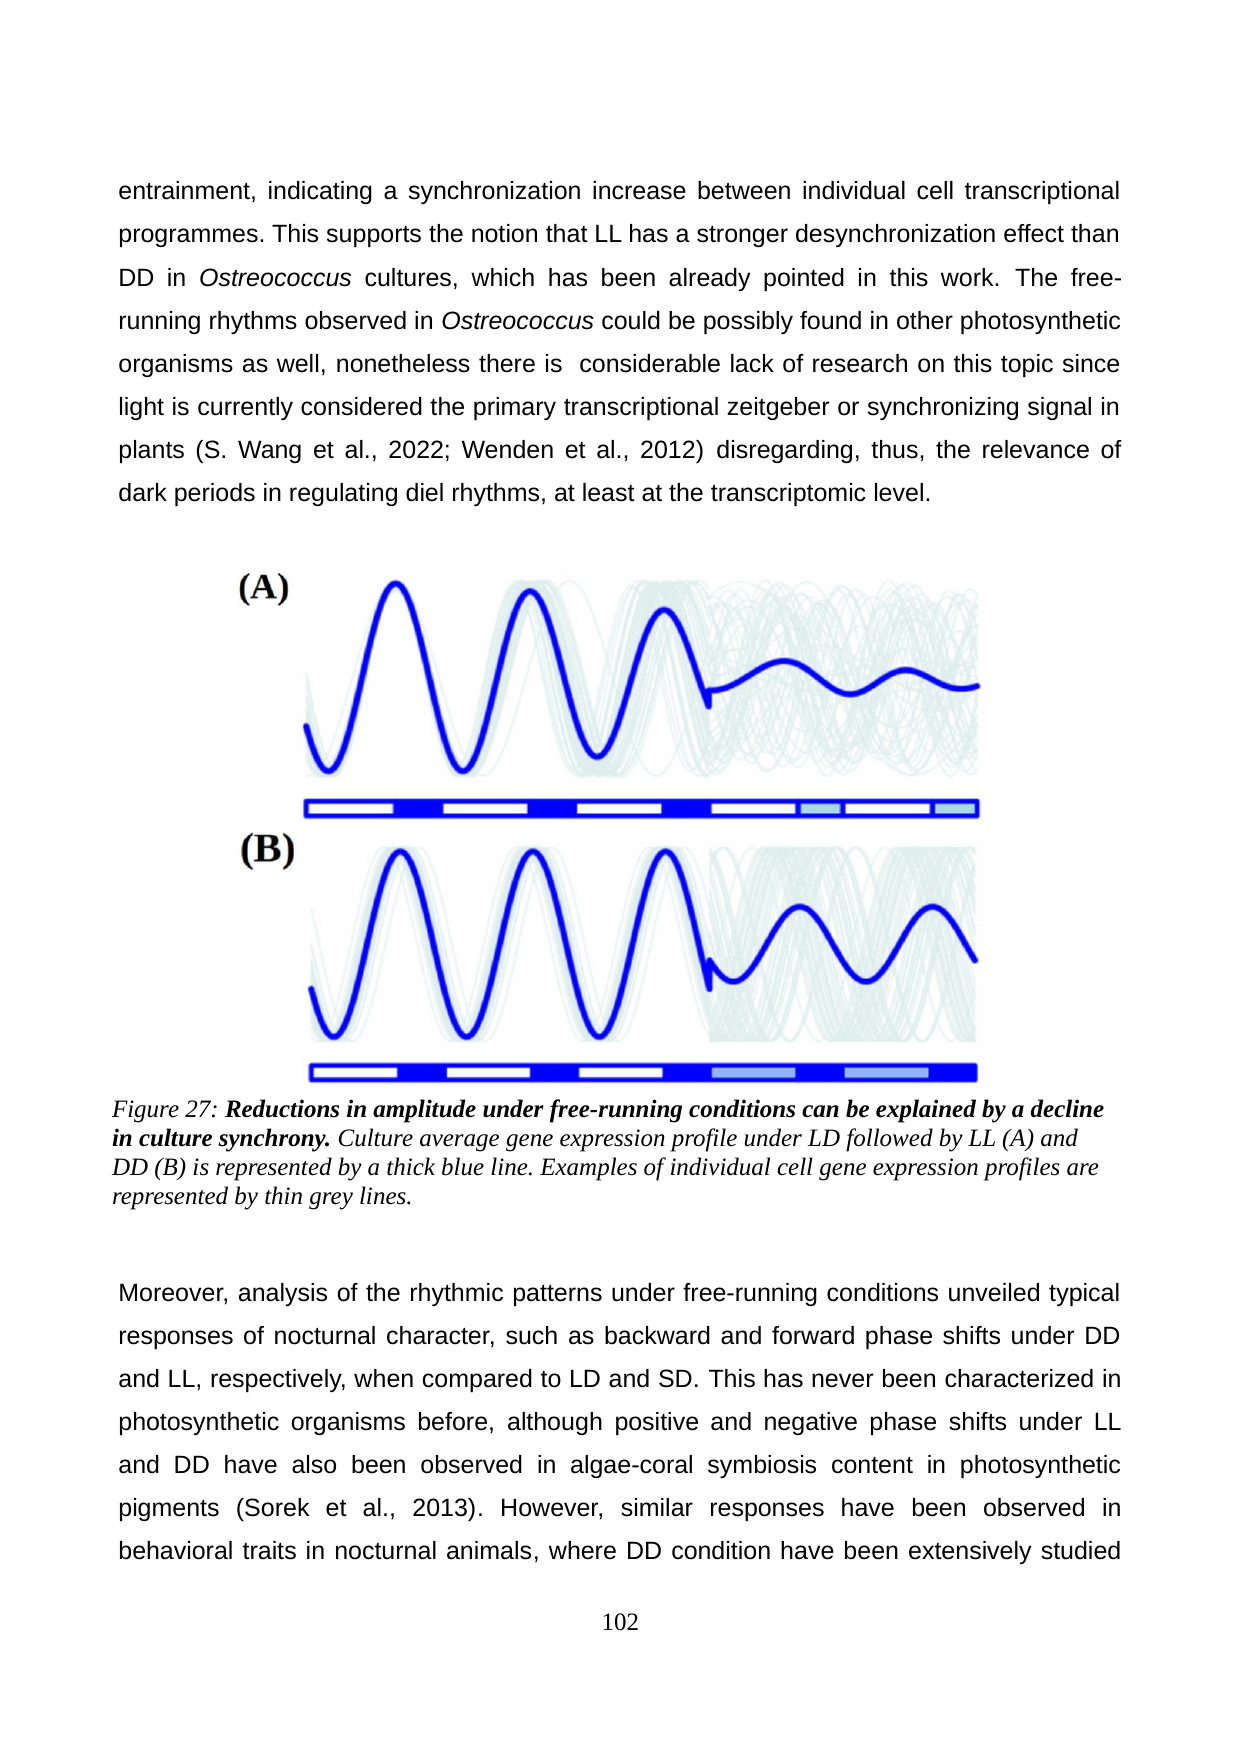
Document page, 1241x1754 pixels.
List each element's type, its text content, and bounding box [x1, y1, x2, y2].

text Figure 27: Reductions in amplitude under free-running conditions can be explained by a decline in culture synchrony. Culture average gene expression profile under LD followed by LL (A) and DD (B) is represented by a thick blue line. Examples of individual cell gene expression profiles are represented by thin grey lines. [112, 1095, 1116, 1209]
picture [227, 560, 1022, 1095]
text entrainment, indicating a synchronization increase between individual cell transcriptional programmes. This supports the notion that LL has a stronger desynchronization effect than DD in Ostreococcus cultures, which has been already pointed in this work. The free-running rhythms observed in Ostreococcus could be possibly found in other photosynthetic organisms as well, nonetheless there is considerable lack of research on this topic since light is currently considered the primary transcriptional zeitgeber or synchronizing signal in plants (S. Wang et al., 2022; Wenden et al., 2012)⁠ disregarding, thus, the relevance of dark periods in regulating diel rhythms, at least at the transcriptomic level. [118, 176, 1122, 507]
text Moreover, analysis of the rhythmic patterns under free-running conditions unveiled typical responses of nocturnal character, such as backward and forward phase shifts under DD and LL, respectively, when compared to LD and SD. This has never been characterized in photosynthetic organisms before, although positive and negative phase shifts under LL and DD have also been observed in algae-coral symbiosis content in photosynthetic pigments (Sorek et al., 2013)⁠. However, similar responses have been observed in behavioral traits in nocturnal animals, where DD condition have been extensively studied [112, 1095, 1122, 1565]
